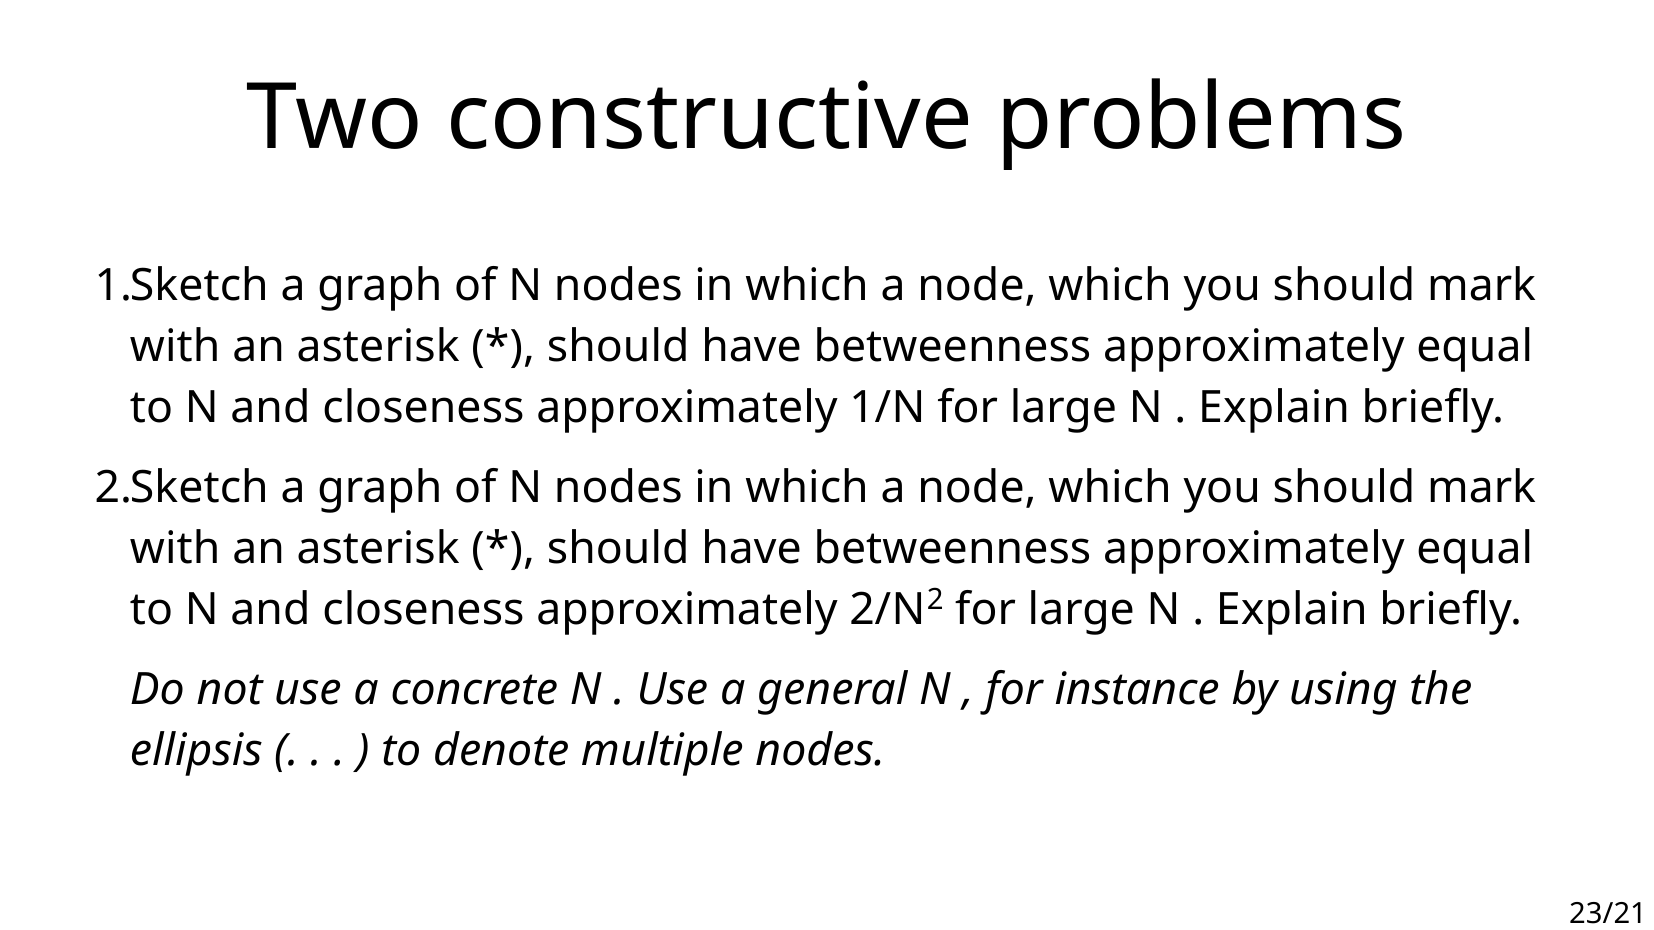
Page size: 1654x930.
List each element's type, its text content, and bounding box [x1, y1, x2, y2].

list Sketch a graph of N nodes in which a node, which you should mark with an asterisk (*), should have betweenness approximately equal to N and closeness approximately 1/N for large N . Explain briefly. Sketch a graph of N nodes in which a node, which you should mark with an asterisk (*), should have betweenness approximately equal to N and closeness approximately 2/N2 for large N . Explain briefly. Do not use a concrete N . Use a general N , for instance by using the ellipsis (. . . ) to denote multiple nodes. [82, 252, 1571, 871]
title Two constructive problems [82, 1, 1571, 225]
